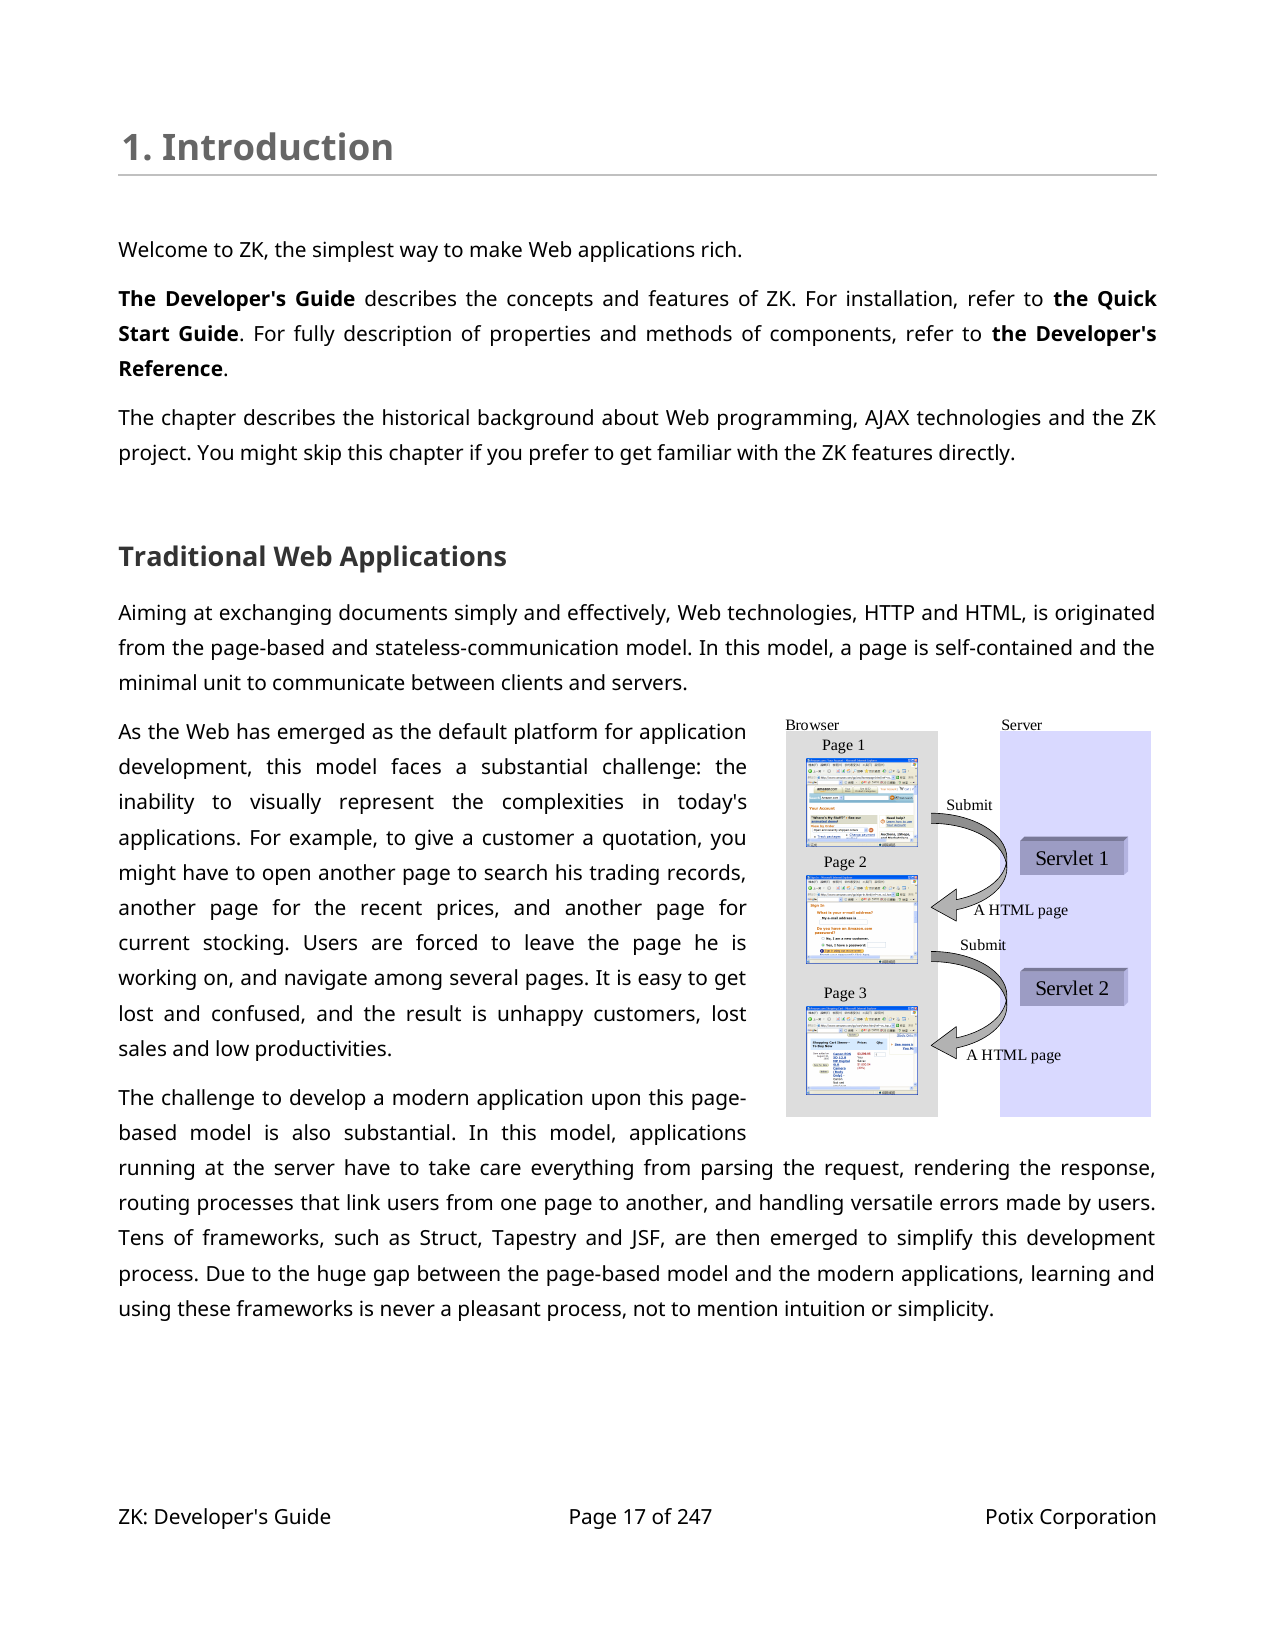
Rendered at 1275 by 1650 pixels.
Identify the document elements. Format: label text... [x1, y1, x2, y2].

text The Developer's Guide describes the concepts and features of ZK. For installation, refer to the Quick Start Guide. For fully description of properties and methods of components, refer to the Developer's Reference. [118, 284, 1157, 382]
text Aiming at exchanging documents simply and effectively, Web technologies, HTTP and HTML, is originated from the page-based and stateless-communication model. In this model, a page is self-contained and the minimal unit to communicate between clients and servers. [118, 598, 1157, 696]
subtitle Traditional Web Applications [118, 537, 1157, 574]
text The challenge to develop a modern application upon this page-based model is also substantial. In this model, applications running at the server have to take care everything from parsing the request, rendering the response, routing processes that link users from one page to another, and handling versatile errors made by users. Tens of frameworks, such as Struct, Tapestry and JSF, are then emerged to simplify this development process. Due to the huge gap between the page-based model and the modern applications, learning and using these frameworks is never a pleasant process, not to mention intuition or simplicity. [118, 1083, 1157, 1322]
subtitle 1. Introduction [118, 118, 1157, 174]
text As the Web has emerged as the default platform for application development, this model faces a substantial challenge: the inability to visually represent the complexities in today's applications. For example, to give a customer a quotation, you might have to open another page to search his trading records, another page for the recent prices, and another page for current stocking. Users are forced to leave the page he is working on, and navigate among several pages. It is easy to get lost and confused, and the result is unhappy customers, lost sales and low productivities. [118, 717, 1157, 1062]
text The chapter describes the historical background about Web programming, AJAX technologies and the ZK project. You might skip this chapter if you prefer to get familiar with the ZK features directly. [118, 403, 1157, 466]
text Welcome to ZK, the simplest way to make Web applications rich. [118, 235, 1157, 263]
